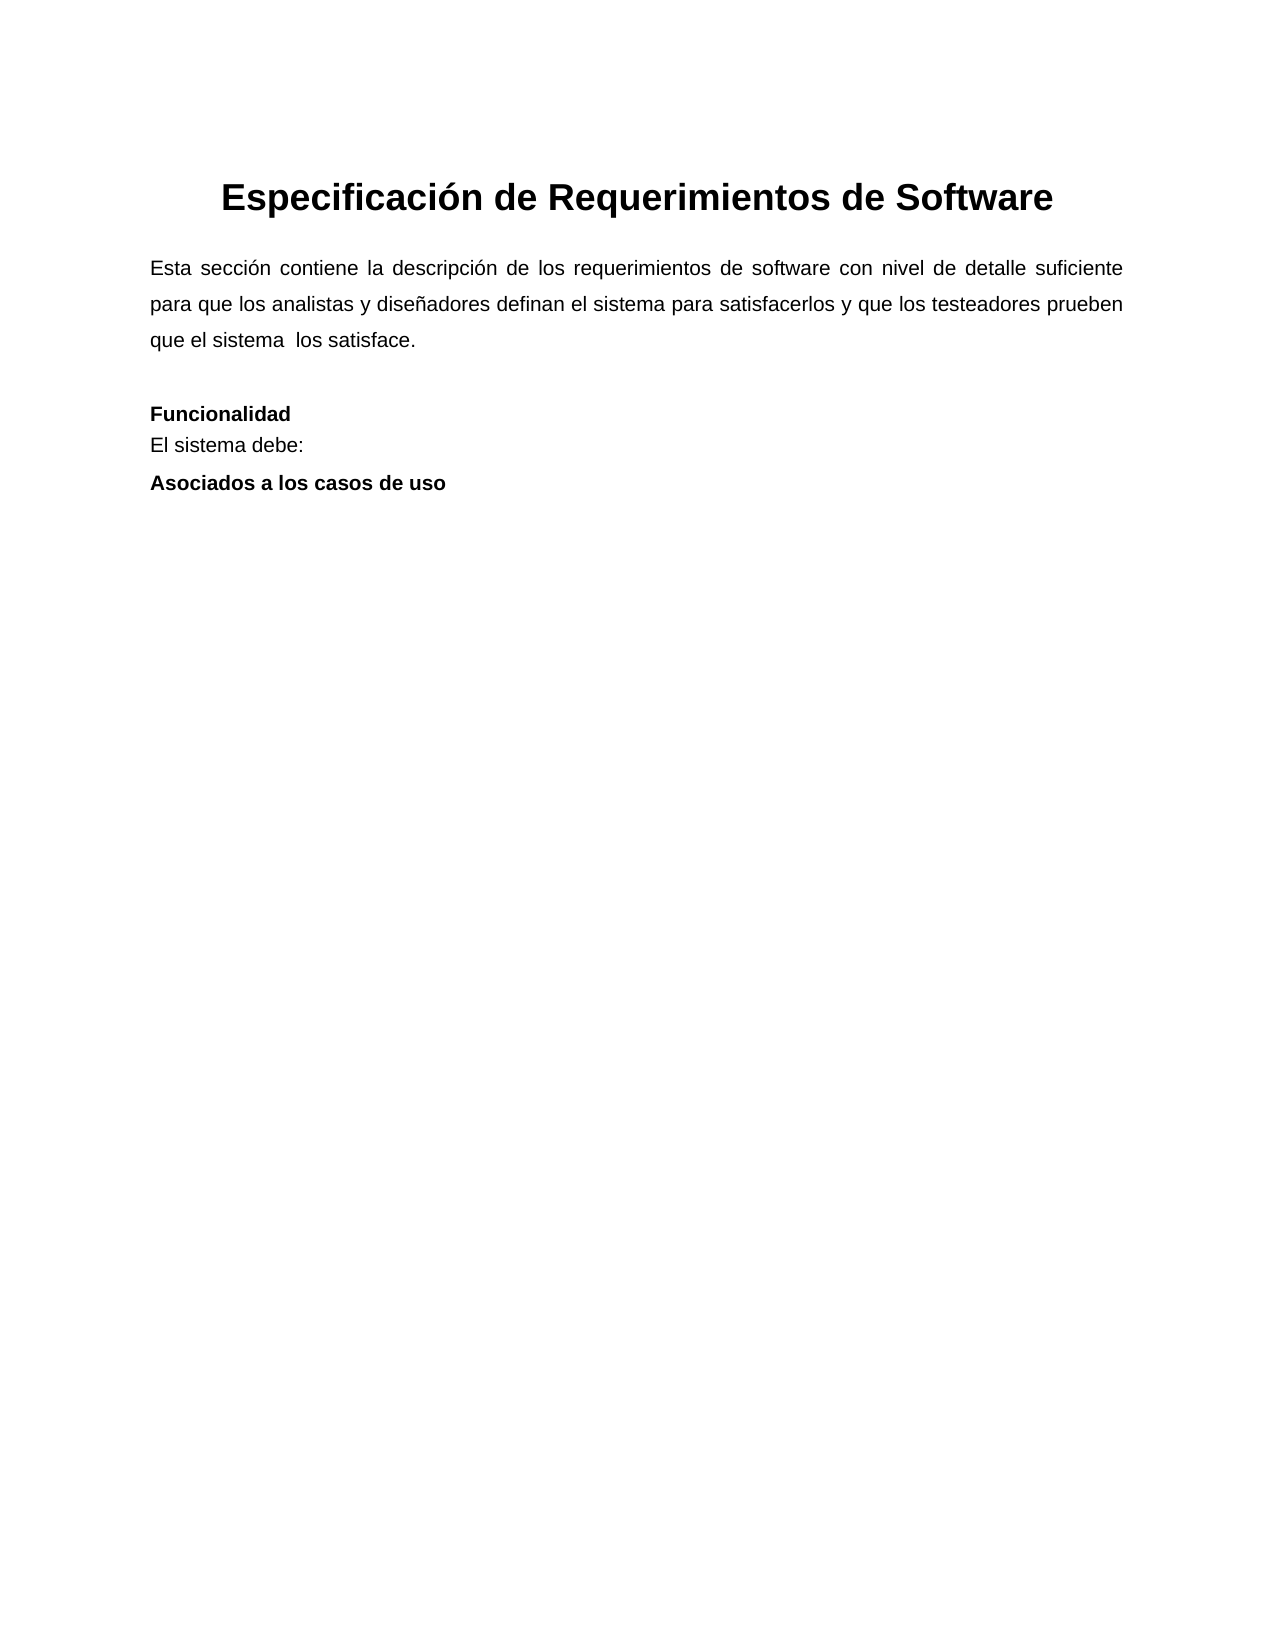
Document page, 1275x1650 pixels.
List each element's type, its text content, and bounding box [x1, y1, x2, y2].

subtitle Asociados a los casos de uso [150, 470, 1125, 495]
subtitle Especificación de Requerimientos de Software [150, 175, 1125, 218]
text Esta sección contiene la descripción de los requerimientos de software con nivel de detalle suficiente para que los analistas y diseñadores definan el sistema para satisfacerlos y que los testeadores prueben que el sistema los satisface. [150, 256, 1125, 351]
subtitle Funcionalidad [150, 401, 1125, 426]
text El sistema debe: [150, 432, 1125, 457]
